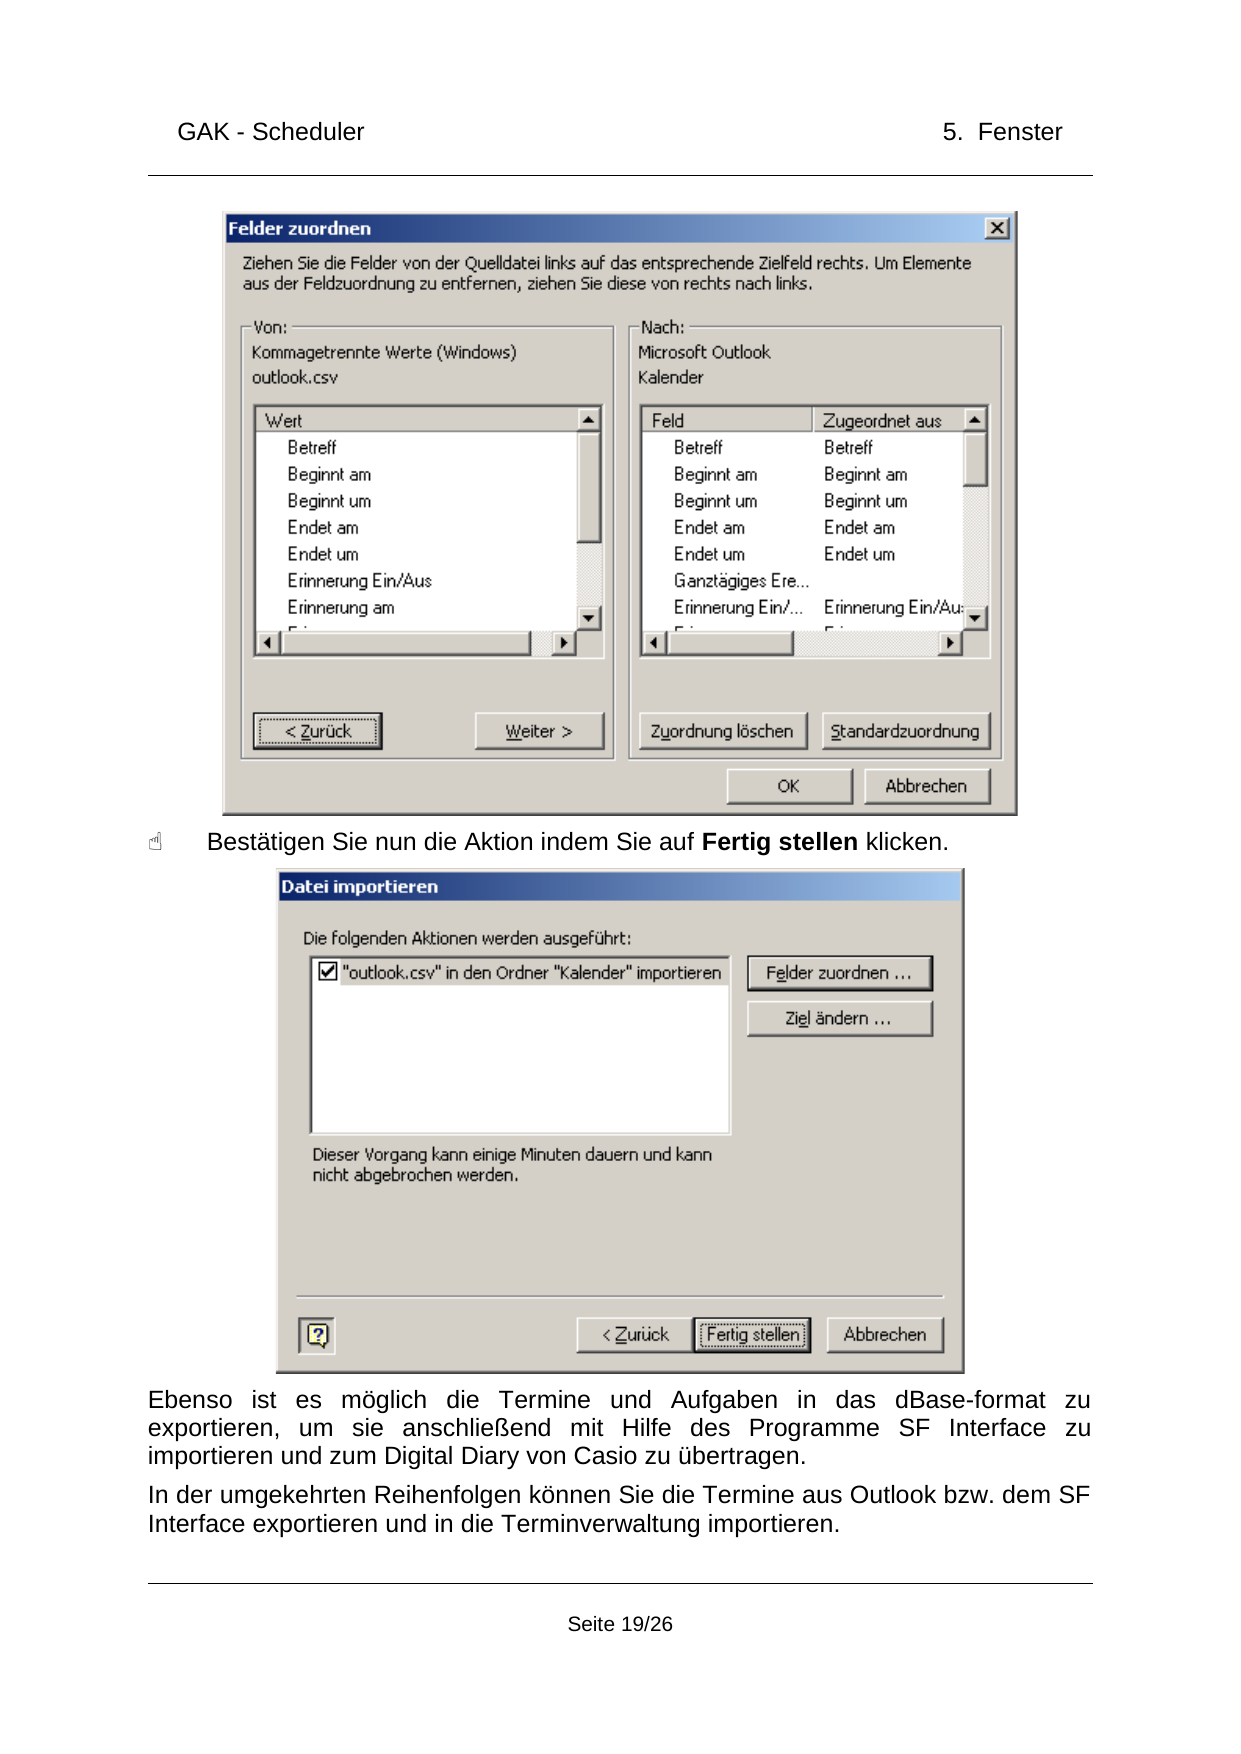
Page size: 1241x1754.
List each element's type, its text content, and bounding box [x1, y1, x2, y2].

picture [222, 211, 1018, 816]
list Bestätigen Sie nun die Aktion indem Sie auf Fertig stellen klicken. [148, 828, 1093, 856]
text Ebenso ist es möglich die Termine und Aufgaben in das dBase-format zu exportieren, um sie anschließend mit Hilfe des Programme SF Interface zu importieren und zum Digital Diary von Casio zu übertragen. [148, 1386, 1093, 1470]
text In der umgekehrten Reihenfolgen können Sie die Termine aus Outlook bzw. dem SF Interface exportieren und in die Terminverwaltung importieren. [148, 1481, 1093, 1537]
picture [275, 868, 965, 1374]
